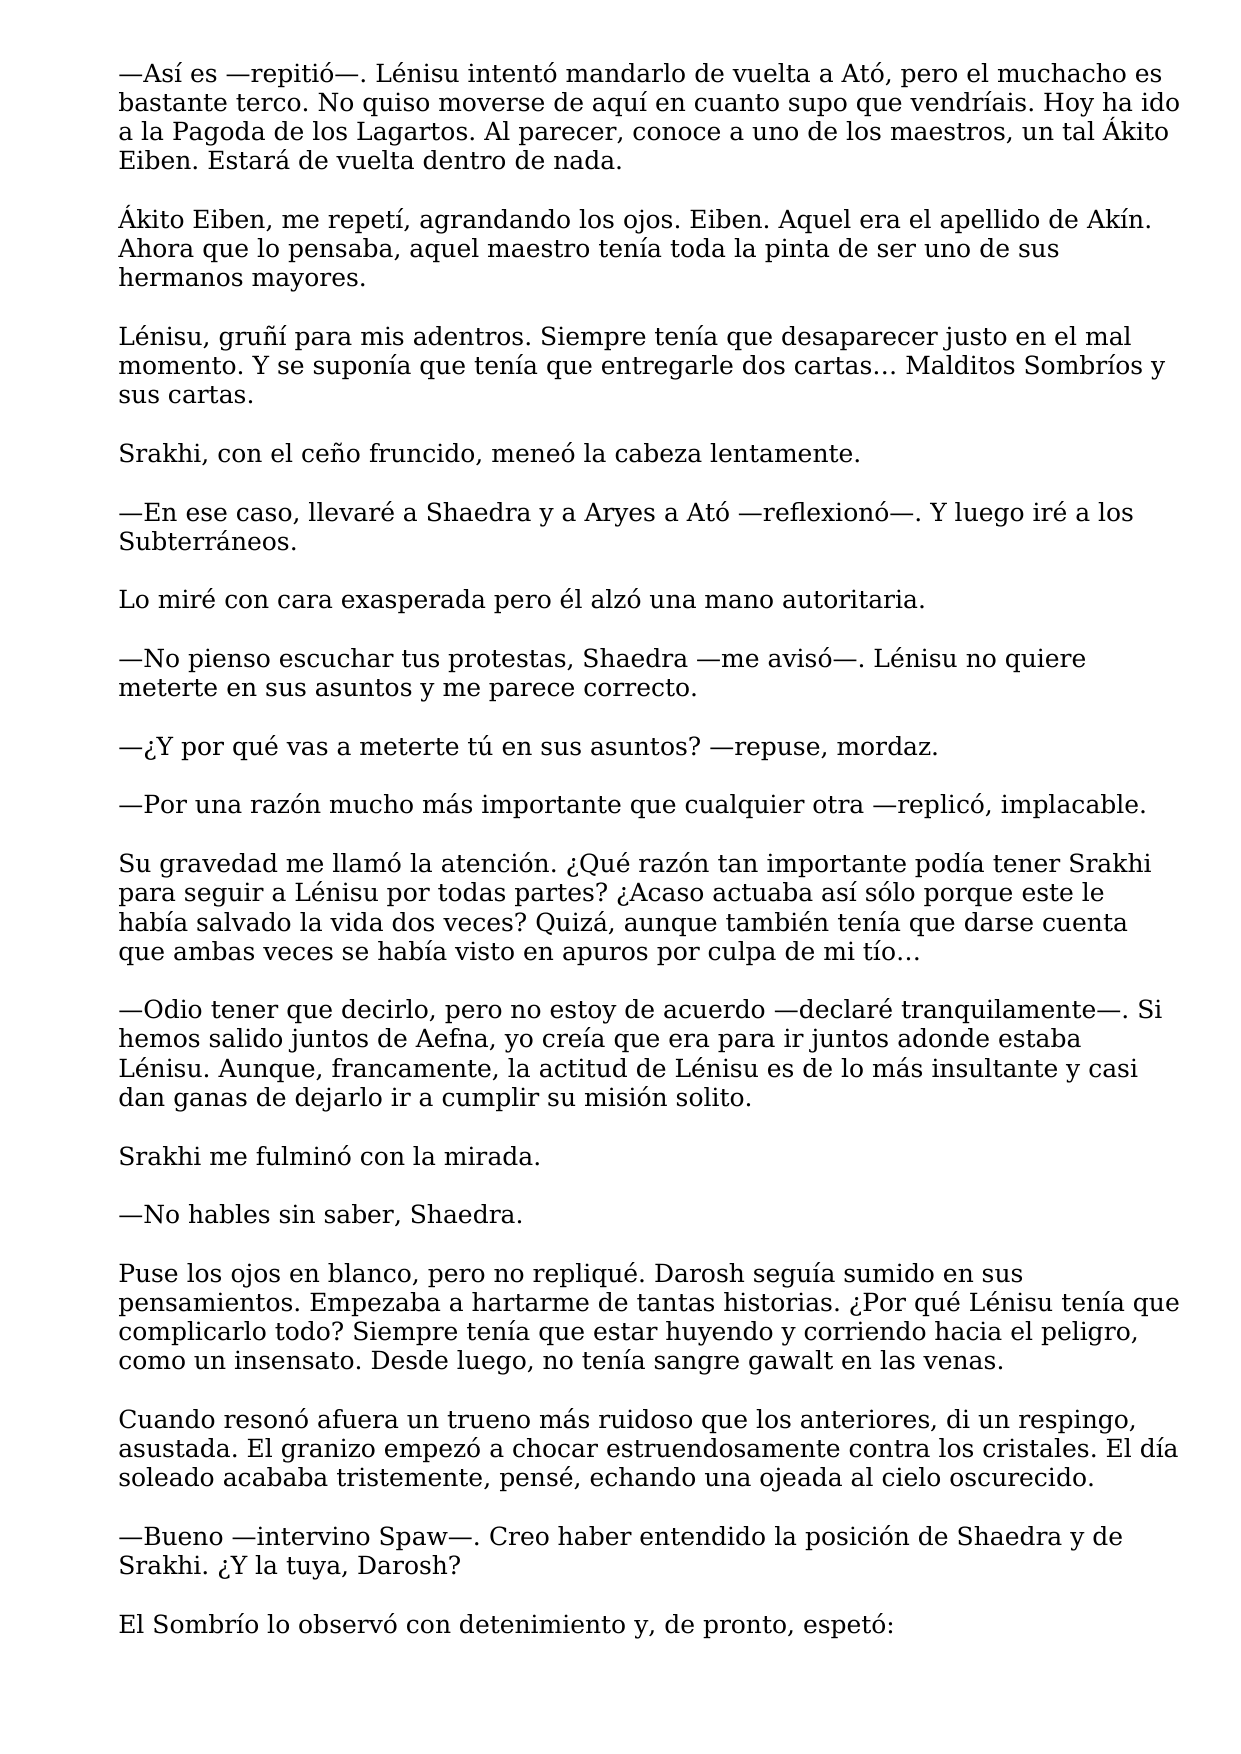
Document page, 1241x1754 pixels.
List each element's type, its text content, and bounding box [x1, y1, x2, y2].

text —¿Y por qué vas a meterte tú en sus asuntos? —repuse, mordaz. [118, 732, 1181, 761]
text Puse los ojos en blanco, pero no repliqué. Darosh seguía sumido en sus pensamientos. Empezaba a hartarme de tantas historias. ¿Por qué Lénisu tenía que complicarlo todo? Siempre tenía que estar huyendo y corriendo hacia el peligro, como un insensato. Desde luego, no tenía sangre gawalt en las venas. [118, 1259, 1181, 1376]
text —Por una razón mucho más importante que cualquier otra —replicó, implacable. [118, 791, 1181, 820]
text —No hables sin saber, Shaedra. [118, 1200, 1181, 1229]
text Ákito Eiben, me repetí, agrandando los ojos. Eiben. Aquel era el apellido de Akín. Ahora que lo pensaba, aquel maestro tenía toda la pinta de ser uno de sus hermanos mayores. [118, 205, 1181, 293]
text El Sombrío lo observó con detenimiento y, de pronto, espetó: [118, 1610, 1181, 1639]
text Srakhi me fulminó con la mirada. [118, 1142, 1181, 1171]
text Srakhi, con el ceño fruncido, meneó la cabeza lentamente. [118, 439, 1181, 468]
text —En ese caso, llevaré a Shaedra y a Aryes a Ató —reflexionó—. Y luego iré a los Subterráneos. [118, 498, 1181, 556]
text —Así es —repitió—. Lénisu intentó mandarlo de vuelta a Ató, pero el muchacho es bastante terco. No quiso moverse de aquí en cuanto supo que vendríais. Hoy ha ido a la Pagoda de los Lagartos. Al parecer, conoce a uno de los maestros, un tal Ákito Eiben. Estará de vuelta dentro de nada. [118, 59, 1181, 176]
text —No pienso escuchar tus protestas, Shaedra —me avisó—. Lénisu no quiere meterte en sus asuntos y me parece correcto. [118, 644, 1181, 703]
text Su gravedad me llamó la atención. ¿Qué razón tan importante podía tener Srakhi para seguir a Lénisu por todas partes? ¿Acaso actuaba así sólo porque este le había salvado la vida dos veces? Quizá, aunque también tenía que darse cuenta que ambas veces se había visto en apuros por culpa de mi tío… [118, 849, 1181, 966]
text —Bueno —intervino Spaw—. Creo haber entendido la posición de Shaedra y de Srakhi. ¿Y la tuya, Darosh? [118, 1522, 1181, 1580]
text —Odio tener que decirlo, pero no estoy de acuerdo —declaré tranquilamente—. Si hemos salido juntos de Aefna, yo creía que era para ir juntos adonde estaba Lénisu. Aunque, francamente, la actitud de Lénisu es de lo más insultante y casi dan ganas de dejarlo ir a cumplir su misión solito. [118, 996, 1181, 1112]
text Lénisu, gruñí para mis adentros. Siempre tenía que desaparecer justo en el mal momento. Y se suponía que tenía que entregarle dos cartas… Malditos Sombríos y sus cartas. [118, 322, 1181, 410]
text Cuando resonó afuera un trueno más ruidoso que los anteriores, di un respingo, asustada. El granizo empezó a chocar estruendosamente contra los cristales. El día soleado acababa tristemente, pensé, echando una ojeada al cielo oscurecido. [118, 1405, 1181, 1493]
text Lo miré con cara exasperada pero él alzó una mano autoritaria. [118, 586, 1181, 615]
